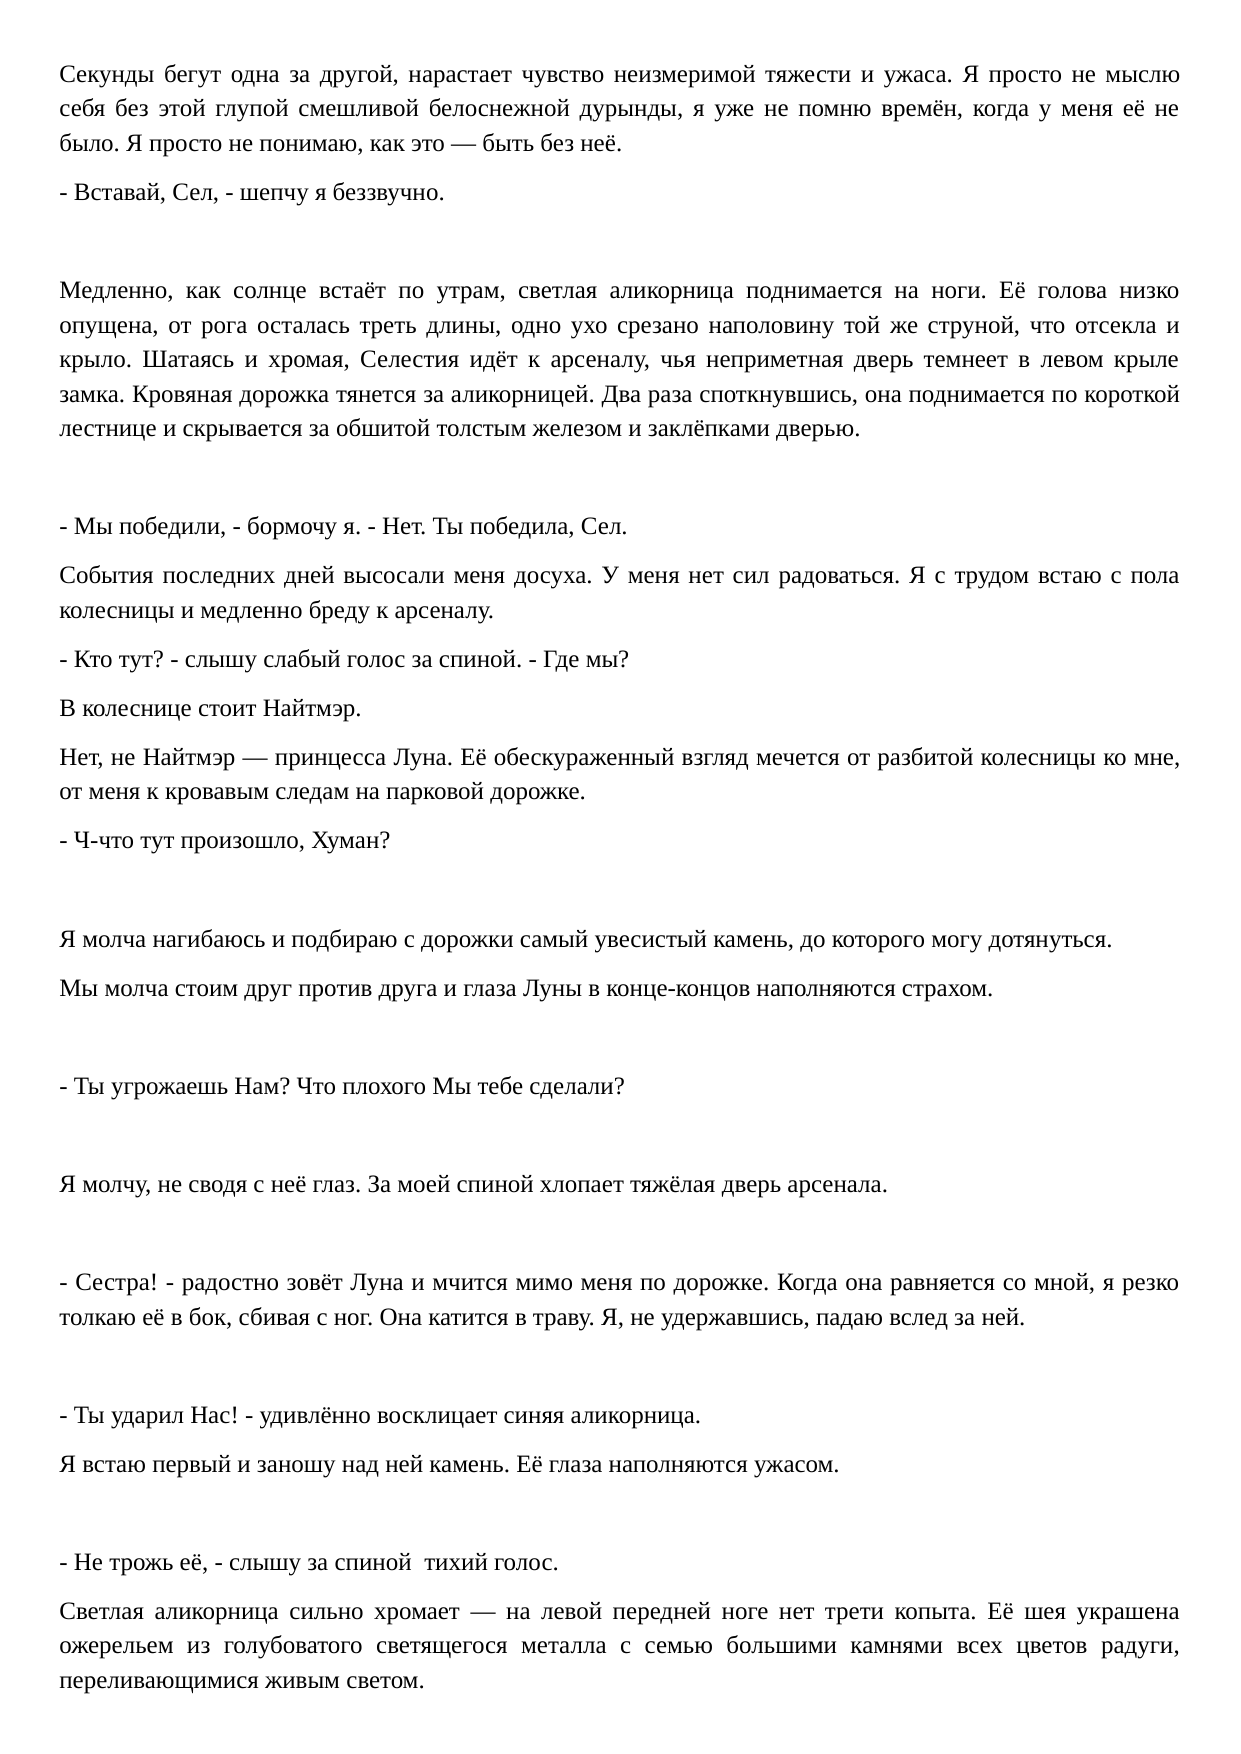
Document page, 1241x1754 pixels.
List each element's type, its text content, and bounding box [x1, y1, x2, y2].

text - Кто тут? - слышу слабый голос за спиной. - Где мы? [59, 644, 1181, 673]
text События последних дней высосали меня досуха. У меня нет сил радоваться. Я с трудом встаю с пола колесницы и медленно бреду к арсеналу. [59, 560, 1181, 623]
text Медленно, как солнце встаёт по утрам, светлая аликорница поднимается на ноги. Её голова низко опущена, от рога осталась треть длины, одно ухо срезано наполовину той же струной, что отсекла и крыло. Шатаясь и хромая, Селестия идёт к арсеналу, чья неприметная дверь темнеет в левом крыле замка. Кровяная дорожка тянется за аликорницей. Два раза споткнувшись, она поднимается по короткой лестнице и скрывается за обшитой толстым железом и заклёпками дверью. [59, 275, 1181, 442]
text - Ты угрожаешь Нам? Что плохого Мы тебе сделали? [59, 1071, 1181, 1099]
text Нет, не Найтмэр — принцесса Луна. Её обескураженный взгляд мечется от разбитой колесницы ко мне, от меня к кровавым следам на парковой дорожке. [59, 742, 1181, 805]
text - Вставай, Сел, - шепчу я беззвучно. [59, 177, 1181, 206]
text В колеснице стоит Найтмэр. [59, 693, 1181, 722]
text - Ты ударил Нас! - удивлённо восклицает синяя аликорница. [59, 1400, 1181, 1428]
text - Ч-что тут произошло, Хуман? [59, 826, 1181, 854]
text Светлая аликорница сильно хромает — на левой передней ноге нет трети копыта. Её шея украшена ожерельем из голубоватого светящегося металла с семью большими камнями всех цветов радуги, переливающимися живым светом. [59, 1596, 1181, 1694]
text Я молча нагибаюсь и подбираю с дорожки самый увесистый камень, до которого могу дотянуться. [59, 924, 1181, 952]
text Я встаю первый и заношу над ней камень. Её глаза наполняются ужасом. [59, 1449, 1181, 1477]
text Секунды бегут одна за другой, нарастает чувство неизмеримой тяжести и ужаса. Я просто не мыслю себя без этой глупой смешливой белоснежной дурынды, я уже не помню времён, когда у меня её не было. Я просто не понимаю, как это — быть без неё. [59, 59, 1181, 157]
text Мы молча стоим друг против друга и глаза Луны в конце-концов наполняются страхом. [59, 973, 1181, 1001]
text - Мы победили, - бормочу я. - Нет. Ты победила, Сел. [59, 511, 1181, 540]
text - Сестра! - радостно зовёт Луна и мчится мимо меня по дорожке. Когда она равняется со мной, я резко толкаю её в бок, сбивая с ног. Она катится в траву. Я, не удержавшись, падаю вслед за ней. [59, 1267, 1181, 1330]
text - Не трожь её, - слышу за спиной тихий голос. [59, 1547, 1181, 1576]
text Я молчу, не сводя с неё глаз. За моей спиной хлопает тяжёлая дверь арсенала. [59, 1169, 1181, 1198]
